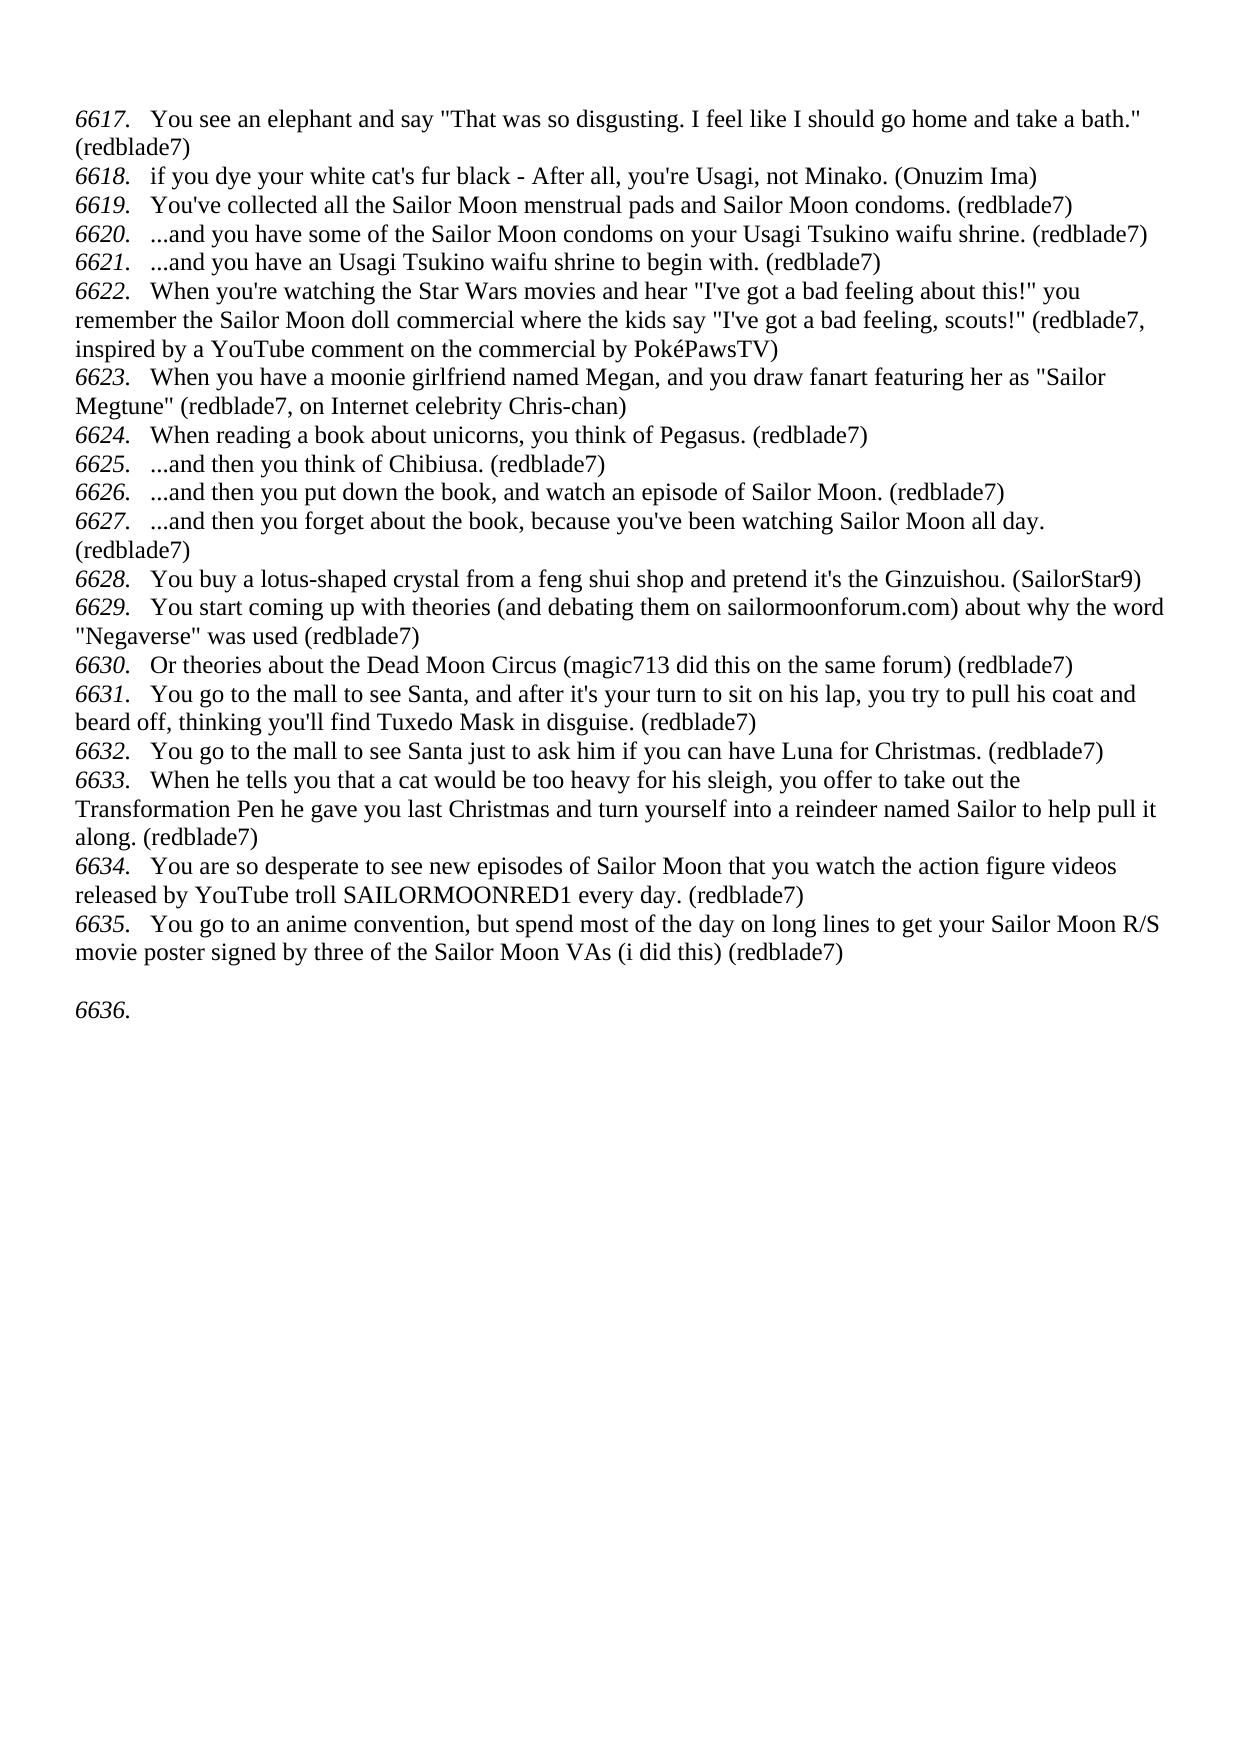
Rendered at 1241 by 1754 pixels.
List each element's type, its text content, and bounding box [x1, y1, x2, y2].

list You go to an anime convention, but spend most of the day on long lines to get your Sailor Moon R/S movie poster signed by three of the Sailor Moon VAs (i did this) (redblade7) [75, 909, 1165, 966]
list You buy a lotus-shaped crystal from a feng shui shop and pretend it's the Ginzuishou. (SailorStar9) [75, 564, 1165, 592]
list if you dye your white cat's fur black - After all, you're Usagi, not Minako. (Onuzim Ima) [75, 161, 1165, 190]
list ...and you have some of the Sailor Moon condoms on your Usagi Tsukino waifu shrine. (redblade7) [75, 219, 1165, 247]
list ...and then you think of Chibiusa. (redblade7) [75, 449, 1165, 477]
list You've collected all the Sailor Moon menstrual pads and Sailor Moon condoms. (redblade7) [75, 190, 1165, 219]
list You go to the mall to see Santa, and after it's your turn to sit on his lap, you try to pull his coat and beard off, thinking you'll find Tuxedo Mask in disguise. (redblade7) [75, 679, 1165, 736]
list You are so desperate to see new episodes of Sailor Moon that you watch the action figure videos released by YouTube troll SAILORMOONRED1 every day. (redblade7) [75, 851, 1165, 909]
list When he tells you that a cat would be too heavy for his sleigh, you offer to take out the Transformation Pen he gave you last Christmas and turn yourself into a reindeer named Sailor to help pull it along. (redblade7) [75, 765, 1165, 851]
list When you have a moonie girlfriend named Megan, and you draw fanart featuring her as "Sailor Megtune" (redblade7, on Internet celebrity Chris-chan) [75, 362, 1165, 420]
list When reading a book about unicorns, you think of Pegasus. (redblade7) [75, 420, 1165, 449]
list Or theories about the Dead Moon Circus (magic713 did this on the same forum) (redblade7) [75, 650, 1165, 679]
list ...and you have an Usagi Tsukino waifu shrine to begin with. (redblade7) [75, 247, 1165, 276]
list ...and then you put down the book, and watch an episode of Sailor Moon. (redblade7) [75, 477, 1165, 506]
list ...and then you forget about the book, because you've been watching Sailor Moon all day. (redblade7) [75, 506, 1165, 564]
list You go to the mall to see Santa just to ask him if you can have Luna for Christmas. (redblade7) [75, 736, 1165, 765]
list You see an elephant and say "That was so disgusting. I feel like I should go home and take a bath." (redblade7) [75, 104, 1165, 161]
list You start coming up with theories (and debating them on sailormoonforum.com) about why the word "Negaverse" was used (redblade7) [75, 592, 1165, 650]
list When you're watching the Star Wars movies and hear "I've got a bad feeling about this!" you remember the Sailor Moon doll commercial where the kids say "I've got a bad feeling, scouts!" (redblade7, inspired by a YouTube comment on the commercial by PokéPawsTV) [75, 276, 1165, 362]
